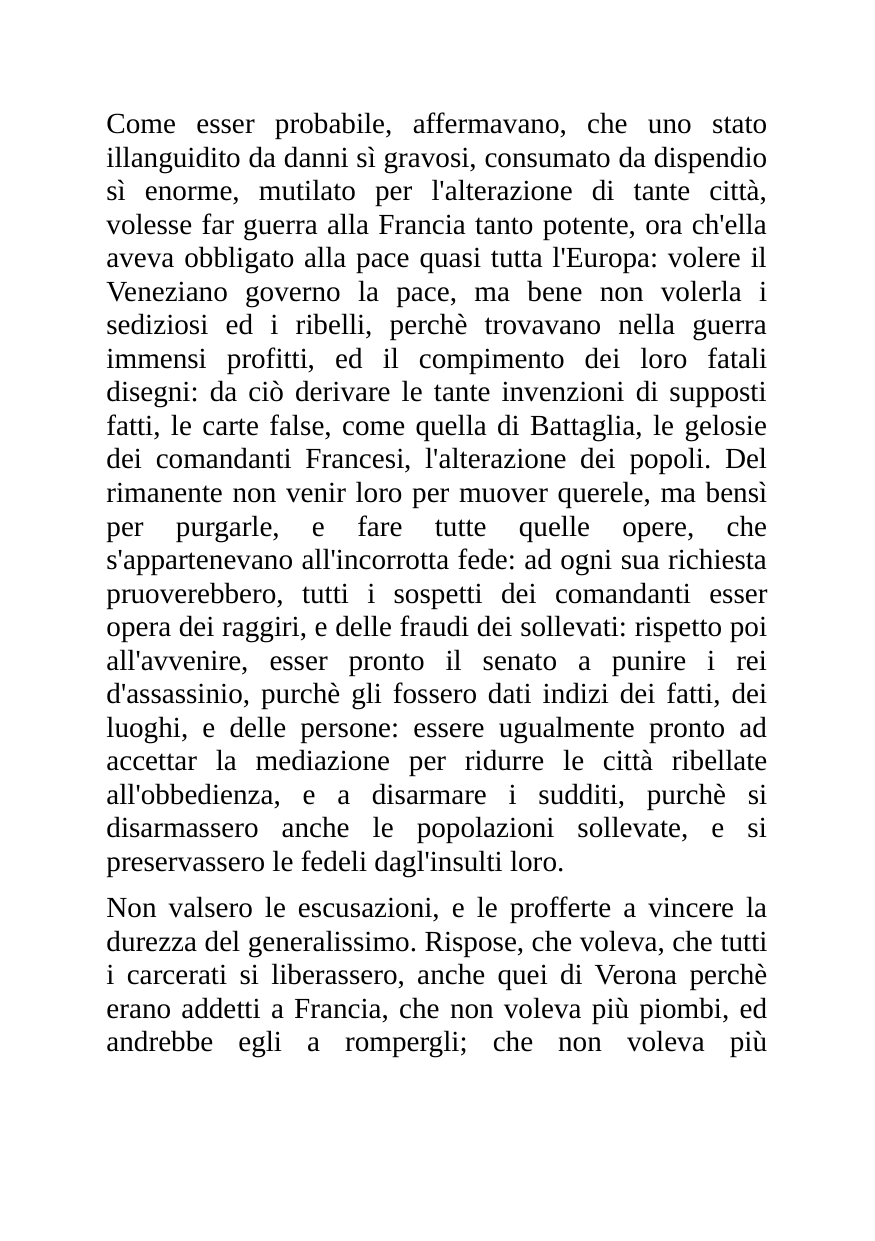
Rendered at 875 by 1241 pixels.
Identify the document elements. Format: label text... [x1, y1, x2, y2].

text Come esser probabile, affermavano, che uno stato illanguidito da danni sì gravosi, consumato da dispendio sì enorme, mutilato per l'alterazione di tante città, volesse far guerra alla Francia tanto potente, ora ch'ella aveva obbligato alla pace quasi tutta l'Europa: volere il Veneziano governo la pace, ma bene non volerla i sediziosi ed i ribelli, perchè trovavano nella guerra immensi profitti, ed il compimento dei loro fatali disegni: da ciò derivare le tante invenzioni di supposti fatti, le carte false, come quella di Battaglia, le gelosie dei comandanti Francesi, l'alterazione dei popoli. Del rimanente non venir loro per muover querele, ma bensì per purgarle, e fare tutte quelle opere, che s'appartenevano all'incorrotta fede: ad ogni sua richiesta pruoverebbero, tutti i sospetti dei comandanti esser opera dei raggiri, e delle fraudi dei sollevati: rispetto poi all'avvenire, esser pronto il senato a punire i rei d'assassinio, purchè gli fossero dati indizi dei fatti, dei luoghi, e delle persone: essere ugualmente pronto ad accettar la mediazione per ridurre le città ribellate all'obbedienza, e a disarmare i sudditi, purchè si disarmassero anche le popolazioni sollevate, e si preservassero le fedeli dagl'insulti loro. [106, 106, 768, 878]
text Non valsero le escusazioni, e le profferte a vincere la durezza del generalissimo. Rispose, che voleva, che tutti i carcerati si liberassero, anche quei di Verona perchè erano addetti a Francia, che non voleva più piombi, ed andrebbe egli a rompergli; che non voleva più [106, 890, 768, 1058]
